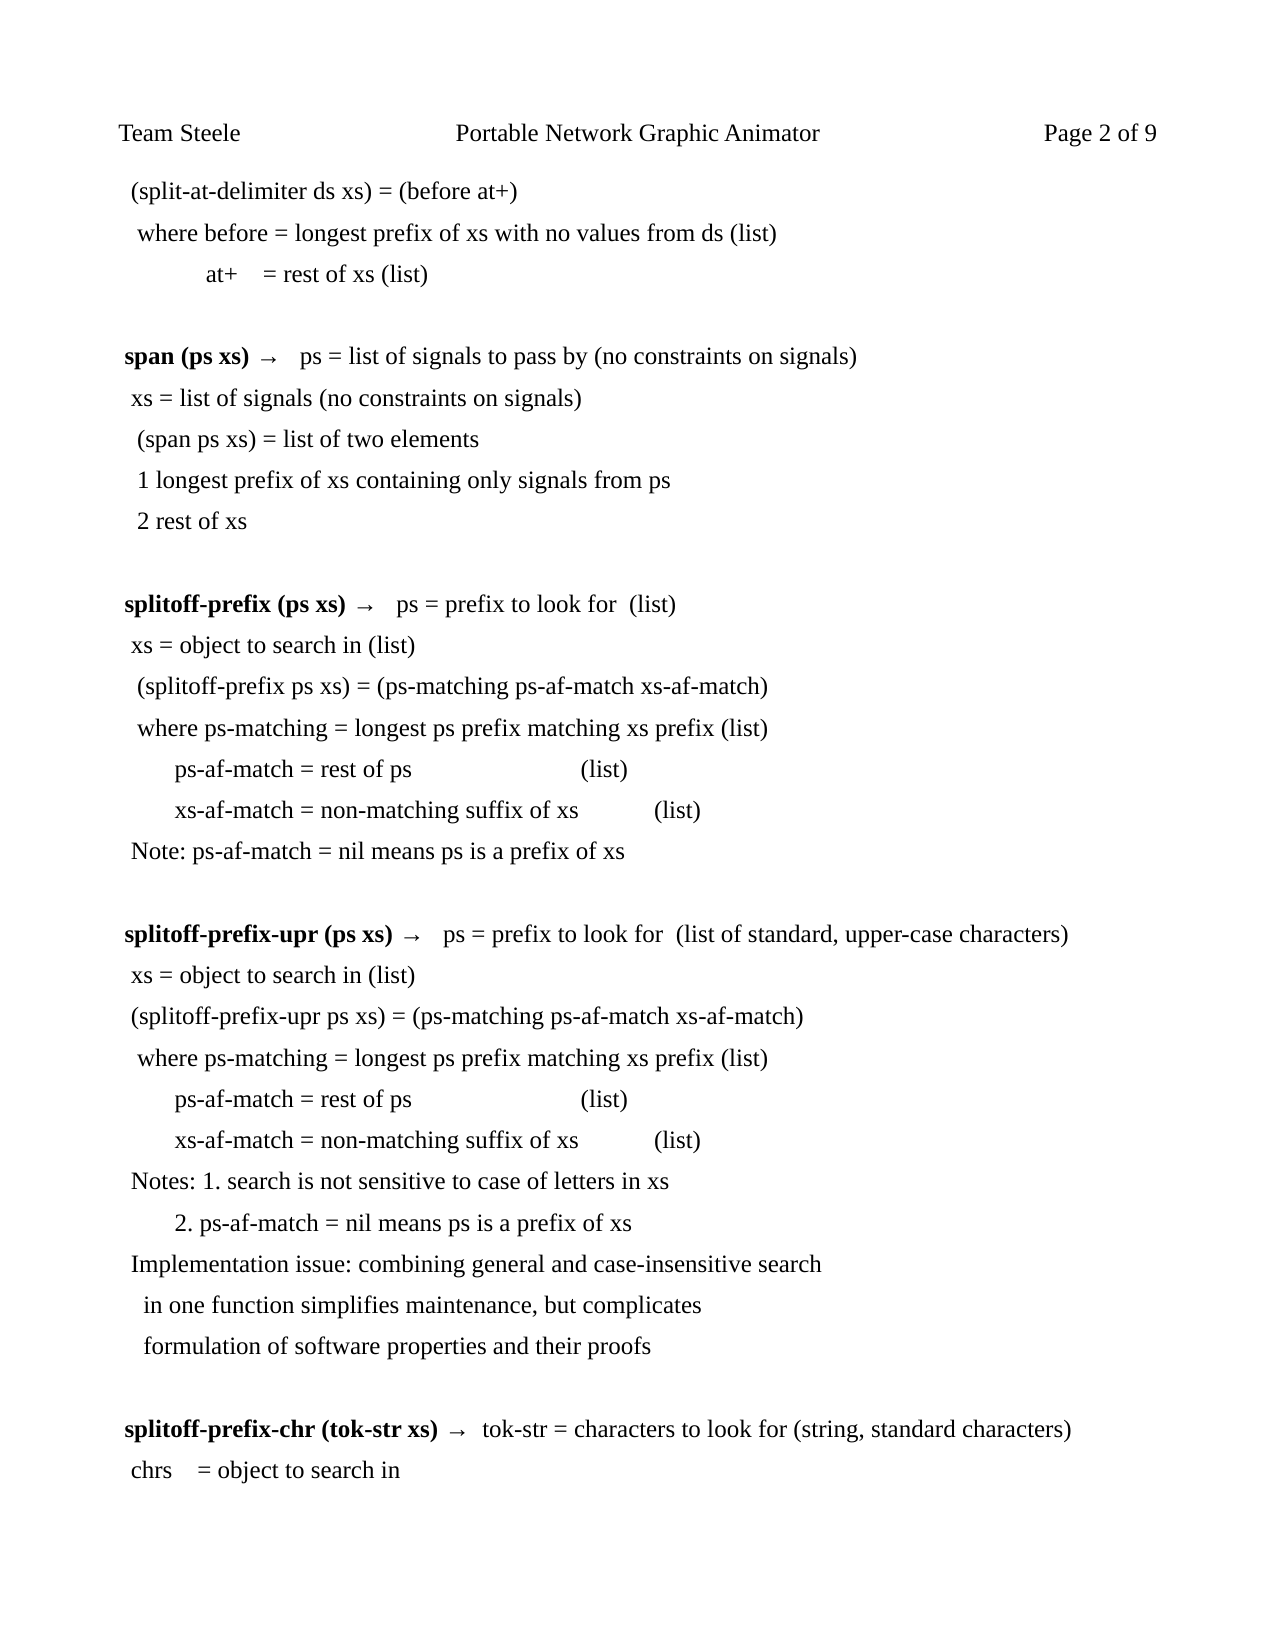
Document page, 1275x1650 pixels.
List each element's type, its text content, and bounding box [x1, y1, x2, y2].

text in one function simplifies maintenance, but complicates [118, 1290, 1157, 1319]
text 2 rest of xs [118, 506, 1157, 535]
text where ps-matching = longest ps prefix matching xs prefix (list) [118, 713, 1157, 741]
text (split-at-delimiter ds xs) = (before at+) [118, 176, 1157, 205]
text splitoff-prefix (ps xs) → ps = prefix to look for (list) [118, 589, 1157, 618]
text Notes: 1. search is not sensitive to case of letters in xs [118, 1166, 1157, 1195]
text xs = object to search in (list) [118, 960, 1157, 989]
text Implementation issue: combining general and case-insensitive search [118, 1249, 1157, 1278]
text ps-af-match = rest of ps (list) [118, 754, 1157, 783]
text span (ps xs) → ps = list of signals to pass by (no constraints on signals) [118, 341, 1157, 370]
text where ps-matching = longest ps prefix matching xs prefix (list) [118, 1043, 1157, 1071]
text 2. ps-af-match = nil means ps is a prefix of xs [118, 1208, 1157, 1236]
text 1 longest prefix of xs containing only signals from ps [118, 465, 1157, 494]
text xs = list of signals (no constraints on signals) [118, 383, 1157, 411]
text where before = longest prefix of xs with no values from ds (list) [118, 218, 1157, 246]
text Note: ps-af-match = nil means ps is a prefix of xs [118, 836, 1157, 865]
text (splitoff-prefix-upr ps xs) = (ps-matching ps-af-match xs-af-match) [118, 1001, 1157, 1030]
text (splitoff-prefix ps xs) = (ps-matching ps-af-match xs-af-match) [118, 671, 1157, 700]
text splitoff-prefix-upr (ps xs) → ps = prefix to look for (list of standard, upper-case characters) [118, 919, 1157, 948]
text at+ = rest of xs (list) [118, 259, 1157, 288]
text splitoff-prefix-chr (tok-str xs) → tok-str = characters to look for (string, standard characters) [118, 1414, 1157, 1443]
text (span ps xs) = list of two elements [118, 424, 1157, 453]
text xs = object to search in (list) [118, 630, 1157, 659]
text xs-af-match = non-matching suffix of xs (list) [118, 795, 1157, 824]
text formulation of software properties and their proofs [118, 1331, 1157, 1360]
text ps-af-match = rest of ps (list) [118, 1084, 1157, 1113]
text xs-af-match = non-matching suffix of xs (list) [118, 1125, 1157, 1154]
text chrs = object to search in [118, 1455, 1157, 1484]
